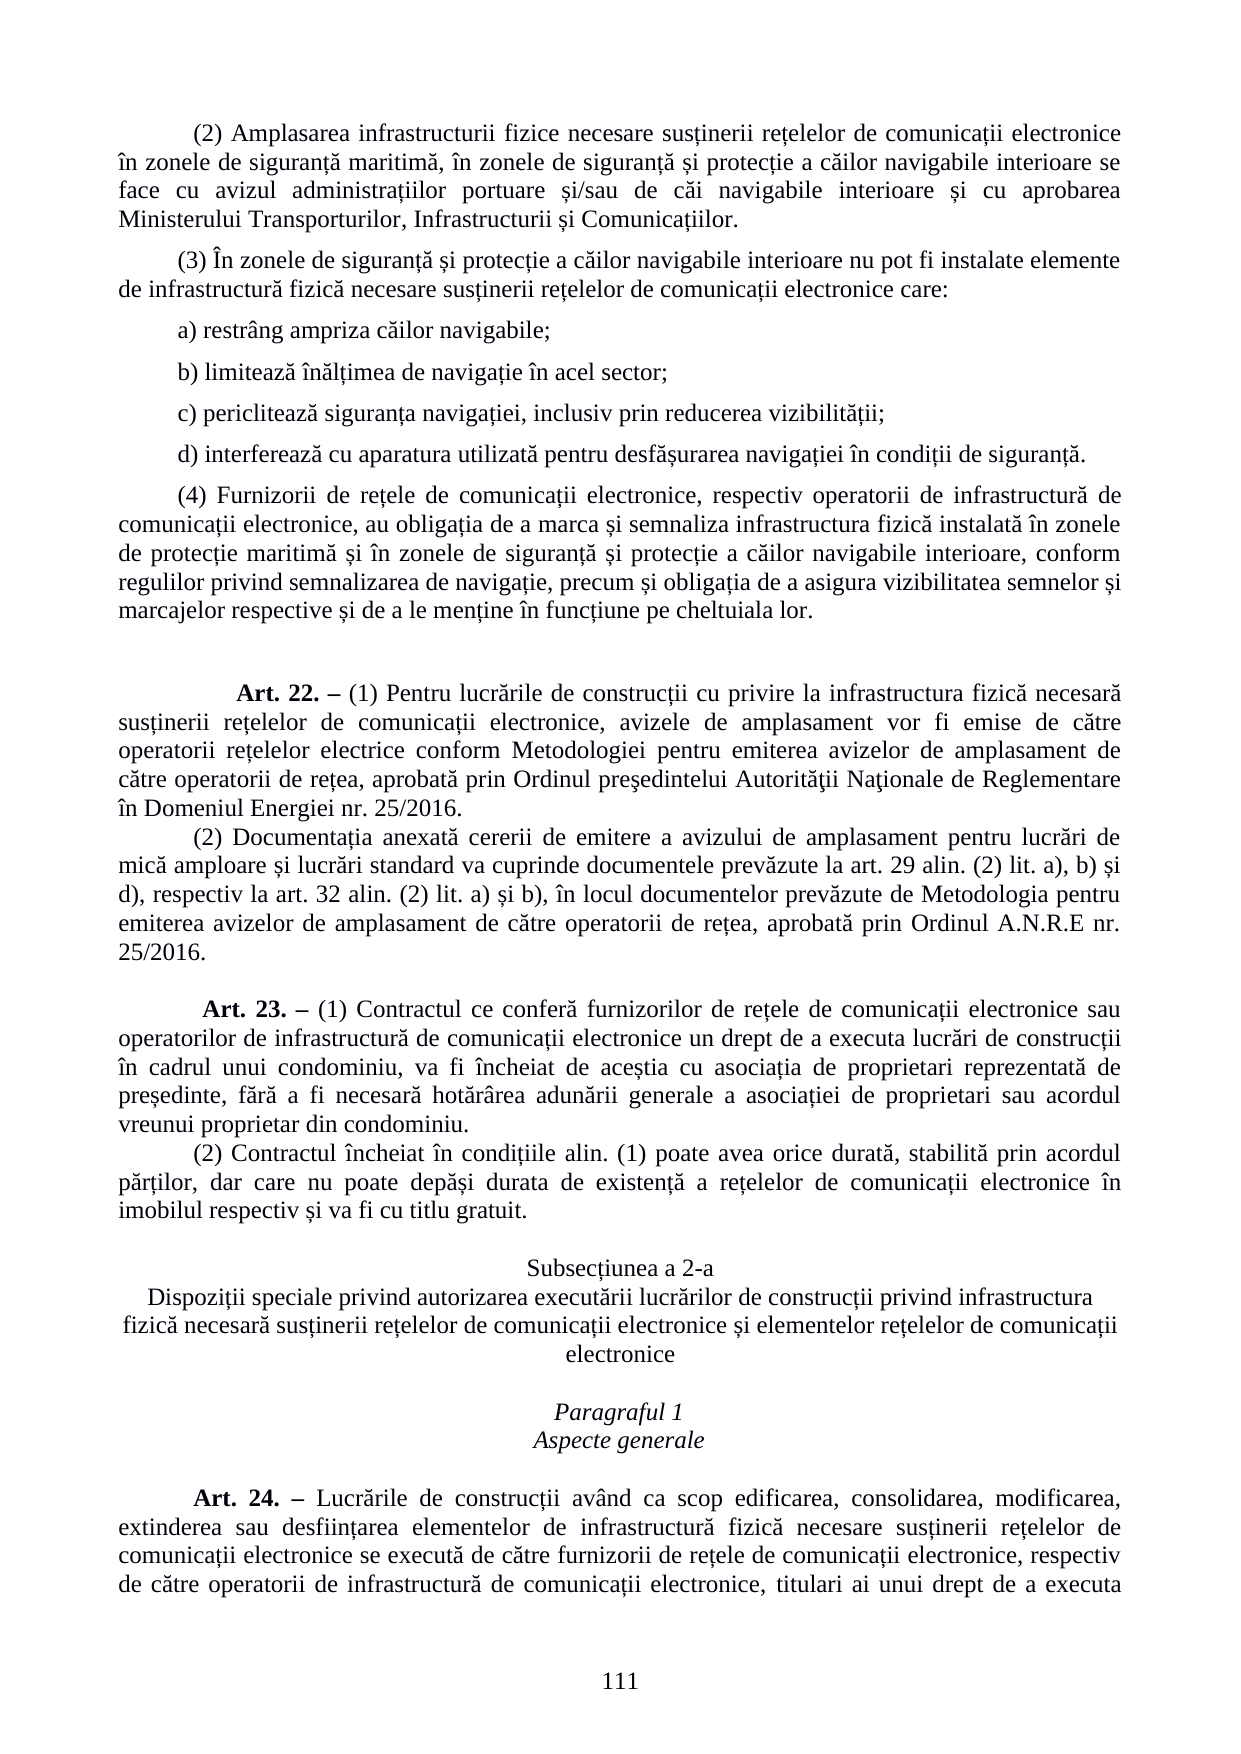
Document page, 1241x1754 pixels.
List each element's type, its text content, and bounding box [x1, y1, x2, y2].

text Subsecțiunea a 2-a [118, 1253, 1122, 1282]
list Aspecte generale [118, 1426, 1122, 1454]
text a) restrâng ampriza căilor navigabile; [177, 316, 1122, 344]
text d) interferează cu aparatura utilizată pentru desfășurarea navigației în condiții de siguranță. [118, 439, 1122, 468]
text Art. 23. – (1) Contractul ce conferă furnizorilor de rețele de comunicații electronice sau operatorilor de infrastructură de comunicații electronice un drept de a executa lucrări de construcții în cadrul unui condominiu, va fi încheiat de aceștia cu asociația de proprietari reprezentată de președinte, fără a fi necesară hotărârea adunării generale a asociației de proprietari sau acordul vreunui proprietar din condominiu. [118, 994, 1122, 1138]
list Paragraful 1 [118, 1397, 1122, 1426]
text (2) Contractul încheiat în condițiile alin. (1) poate avea orice durată, stabilită prin acordul părților, dar care nu poate depăși durata de existență a rețelelor de comunicații electronice în imobilul respectiv și va fi cu titlu gratuit. [118, 1138, 1122, 1224]
text Dispoziții speciale privind autorizarea executării lucrărilor de construcții privind infrastructura fizică necesară susținerii rețelelor de comunicații electronice și elementelor rețelelor de comunicații electronice [118, 1282, 1122, 1368]
text Art. 22. – (1) Pentru lucrările de construcții cu privire la infrastructura fizică necesară susținerii rețelelor de comunicații electronice, avizele de amplasament vor fi emise de către operatorii rețelelor electrice conform Metodologiei pentru emiterea avizelor de amplasament de către operatorii de rețea, aprobată prin Ordinul preşedintelui Autorităţii Naţionale de Reglementare în Domeniul Energiei nr. 25/2016. [118, 678, 1122, 822]
text c) periclitează siguranța navigației, inclusiv prin reducerea vizibilității; [177, 398, 1122, 427]
text (4) Furnizorii de rețele de comunicații electronice, respectiv operatorii de infrastructură de comunicații electronice, au obligația de a marca și semnaliza infrastructura fizică instalată în zonele de protecție maritimă și în zonele de siguranță și protecție a căilor navigabile interioare, conform regulilor privind semnalizarea de navigație, precum și obligația de a asigura vizibilitatea semnelor și marcajelor respective și de a le menține în funcțiune pe cheltuiala lor. [118, 481, 1122, 624]
text (2) Amplasarea infrastructurii fizice necesare susținerii rețelelor de comunicații electronice în zonele de siguranță maritimă, în zonele de siguranță și protecție a căilor navigabile interioare se face cu avizul administrațiilor portuare și/sau de căi navigabile interioare și cu aprobarea Ministerului Transporturilor, Infrastructurii și Comunicațiilor. [118, 118, 1122, 233]
text (3) În zonele de siguranță și protecție a căilor navigabile interioare nu pot fi instalate elemente de infrastructură fizică necesare susținerii rețelelor de comunicații electronice care: [118, 246, 1122, 303]
text (2) Documentația anexată cererii de emitere a avizului de amplasament pentru lucrări de mică amploare și lucrări standard va cuprinde documentele prevăzute la art. 29 alin. (2) lit. a), b) și d), respectiv la art. 32 alin. (2) lit. a) și b), în locul documentelor prevăzute de Metodologia pentru emiterea avizelor de amplasament de către operatorii de rețea, aprobată prin Ordinul A.N.R.E nr. 25/2016. [118, 822, 1122, 966]
text b) limitează înălțimea de navigație în acel sector; [118, 357, 1122, 386]
text Art. 24. – Lucrările de construcții având ca scop edificarea, consolidarea, modificarea, extinderea sau desființarea elementelor de infrastructură fizică necesare susținerii rețelelor de comunicații electronice se execută de către furnizorii de rețele de comunicații electronice, respectiv de către operatorii de infrastructură de comunicații electronice, titulari ai unui drept de a executa [118, 1483, 1122, 1598]
